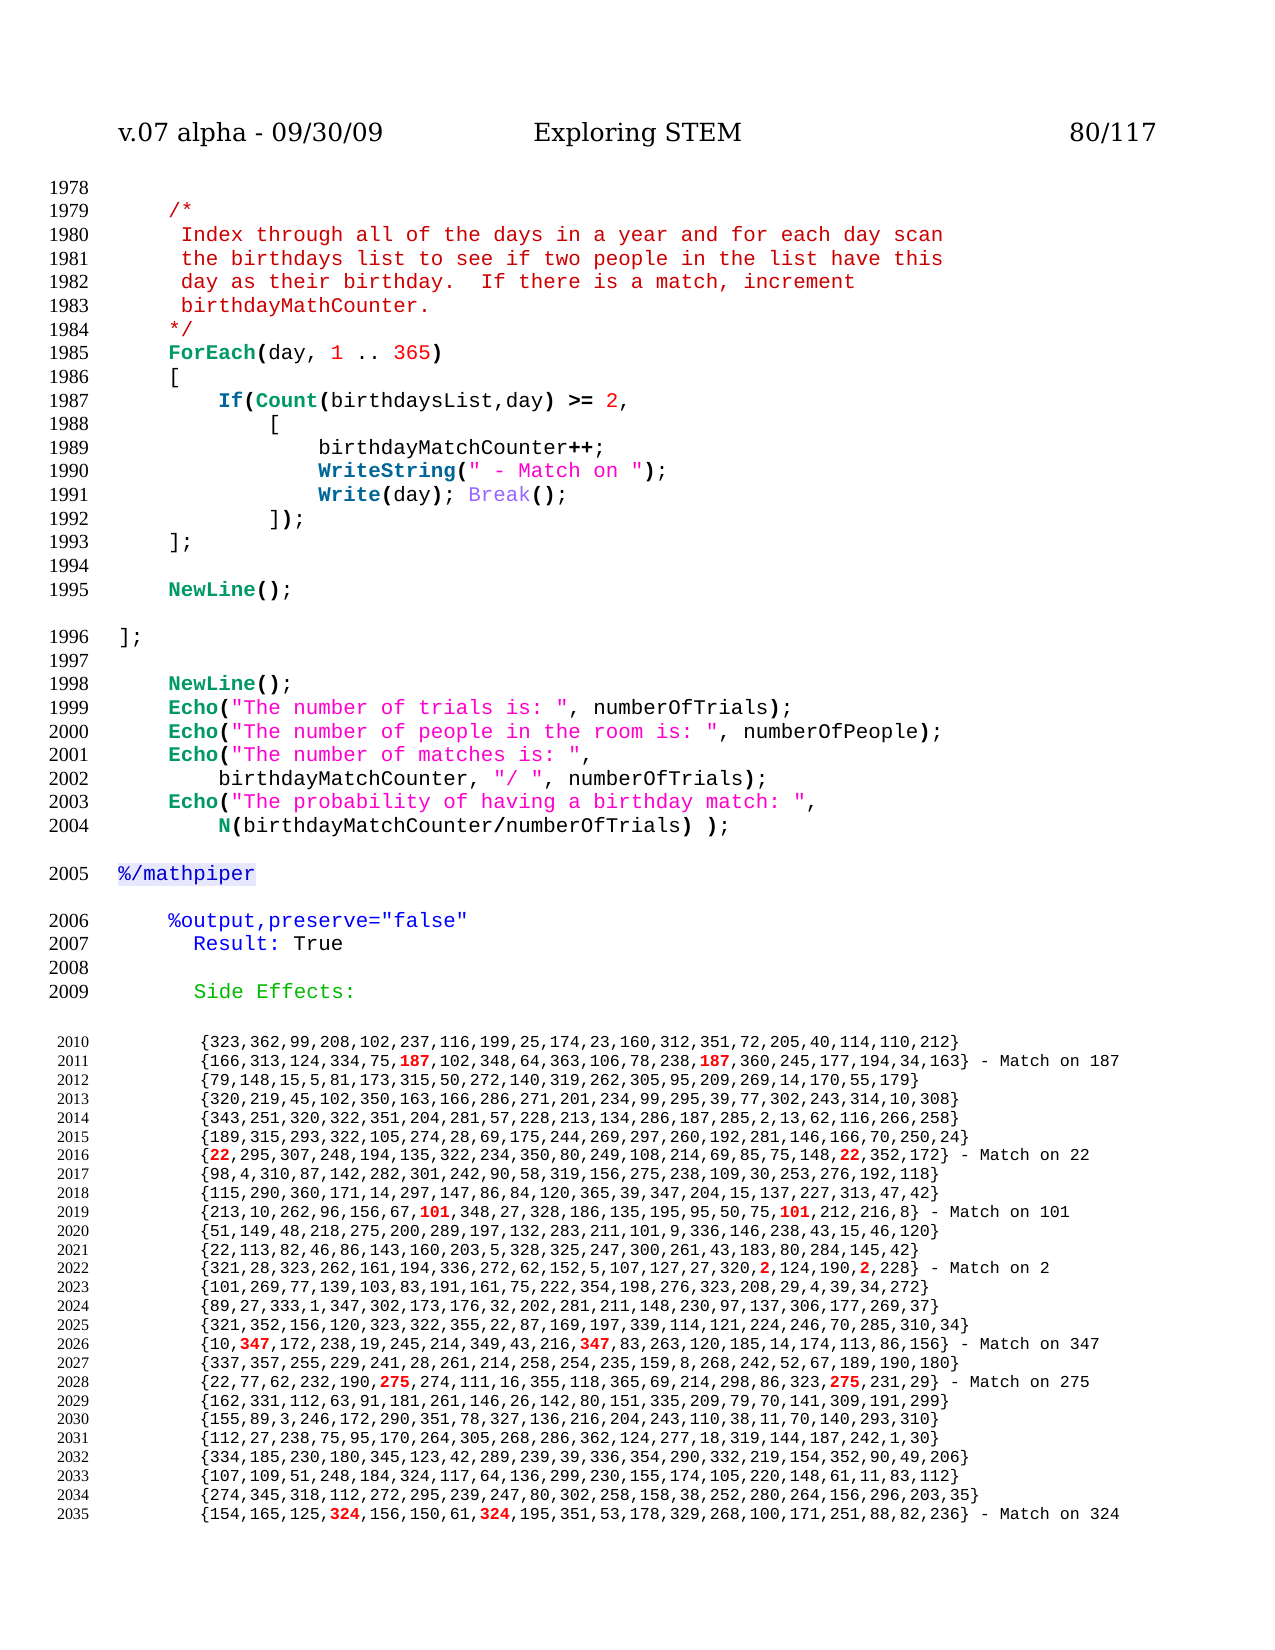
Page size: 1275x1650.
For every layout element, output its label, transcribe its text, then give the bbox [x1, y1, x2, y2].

text {189,315,293,322,105,274,28,69,175,244,269,297,260,192,281,146,166,70,250,24} [139, 1128, 1157, 1147]
text Index through all of the days in a year and for each day scan [118, 224, 1157, 248]
text {98,4,310,87,142,282,301,242,90,58,319,156,275,238,109,30,253,276,192,118} [139, 1166, 1157, 1185]
text {10,347,172,238,19,245,214,349,43,216,347,83,263,120,185,14,174,113,86,156} - Match on 347 [139, 1336, 1157, 1354]
text NewLine(); [118, 579, 1157, 602]
text {323,362,99,208,102,237,116,199,25,174,23,160,312,351,72,205,40,114,110,212} [139, 1034, 1157, 1053]
text {115,290,360,171,14,297,147,86,84,120,365,39,347,204,15,137,227,313,47,42} [139, 1185, 1157, 1203]
text ]; [118, 531, 1157, 555]
text /* [118, 200, 1157, 224]
text {155,89,3,246,172,290,351,78,327,136,216,204,243,110,38,11,70,140,293,310} [139, 1411, 1157, 1430]
text ]); [118, 508, 1157, 531]
text Write(day); Break(); [118, 484, 1157, 508]
text day as their birthday. If there is a match, increment [118, 271, 1157, 295]
text ]; [118, 626, 1157, 650]
text N(birthdayMatchCounter/numberOfTrials) ); [118, 815, 1157, 839]
text {107,109,51,248,184,324,117,64,136,299,230,155,174,105,220,148,61,11,83,112} [139, 1467, 1157, 1486]
text {51,149,48,218,275,200,289,197,132,283,211,101,9,336,146,238,43,15,46,120} [139, 1222, 1157, 1241]
text {337,357,255,229,241,28,261,214,258,254,235,159,8,268,242,52,67,189,190,180} [139, 1354, 1157, 1373]
text {154,165,125,324,156,150,61,324,195,351,53,178,329,268,100,171,251,88,82,236} - Match on 324 [139, 1505, 1157, 1524]
text birthdayMatchCounter++; [118, 437, 1157, 461]
text Echo("The probability of having a birthday match: ", [118, 792, 1157, 815]
text */ [118, 319, 1157, 342]
text {321,28,323,262,161,194,336,272,62,152,5,107,127,27,320,2,124,190,2,228} - Match on 2 [139, 1260, 1157, 1279]
text {79,148,15,5,81,173,315,50,272,140,319,262,305,95,209,269,14,170,55,179} [139, 1072, 1157, 1090]
text Echo("The number of trials is: ", numberOfTrials); [118, 697, 1157, 721]
text the birthdays list to see if two people in the list have this [118, 248, 1157, 271]
text If(Count(birthdaysList,day) >= 2, [118, 389, 1157, 413]
text {166,313,124,334,75,187,102,348,64,363,106,78,238,187,360,245,177,194,34,163} - Match on 187 [139, 1053, 1157, 1072]
text NewLine(); [118, 673, 1157, 697]
text birthdayMatchCounter, "/ ", numberOfTrials); [118, 768, 1157, 792]
text {213,10,262,96,156,67,101,348,27,328,186,135,195,95,50,75,101,212,216,8} - Match on 101 [139, 1203, 1157, 1222]
text {22,113,82,46,86,143,160,203,5,328,325,247,300,261,43,183,80,284,145,42} [139, 1241, 1157, 1260]
text {334,185,230,180,345,123,42,289,239,39,336,354,290,332,219,154,352,90,49,206} [139, 1449, 1157, 1467]
text {321,352,156,120,323,322,355,22,87,169,197,339,114,121,224,246,70,285,310,34} [139, 1317, 1157, 1336]
text {343,251,320,322,351,204,281,57,228,213,134,286,187,285,2,13,62,116,266,258} [139, 1109, 1157, 1128]
text birthdayMathCounter. [118, 295, 1157, 319]
text Echo("The number of matches is: ", [118, 744, 1157, 768]
text {274,345,318,112,272,295,239,247,80,302,258,158,38,252,280,264,156,296,203,35} [139, 1486, 1157, 1505]
text ForEach(day, 1 .. 365) [118, 342, 1157, 366]
text {101,269,77,139,103,83,191,161,75,222,354,198,276,323,208,29,4,39,34,272} [139, 1279, 1157, 1298]
text %/mathpiper [118, 862, 1157, 886]
text {89,27,333,1,347,302,173,176,32,202,281,211,148,230,97,137,306,177,269,37} [139, 1298, 1157, 1317]
text Side Effects: [193, 981, 1157, 1004]
text {320,219,45,102,350,163,166,286,271,201,234,99,295,39,77,302,243,314,10,308} [139, 1090, 1157, 1109]
text {162,331,112,63,91,181,261,146,26,142,80,151,335,209,79,70,141,309,191,299} [139, 1392, 1157, 1411]
text {112,27,238,75,95,170,264,305,268,286,362,124,277,18,319,144,187,242,1,30} [139, 1430, 1157, 1449]
text [ [118, 413, 1157, 437]
text {22,77,62,232,190,275,274,111,16,355,118,365,69,214,298,86,323,275,231,29} - Match on 275 [139, 1373, 1157, 1392]
text Result: True [118, 933, 1157, 957]
text WriteString(" - Match on "); [118, 461, 1157, 484]
text {22,295,307,248,194,135,322,234,350,80,249,108,214,69,85,75,148,22,352,172} - Match on 22 [139, 1147, 1157, 1166]
text Echo("The number of people in the room is: ", numberOfPeople); [118, 721, 1157, 744]
text [ [118, 366, 1157, 389]
text %output,preserve="false" [118, 910, 1157, 933]
